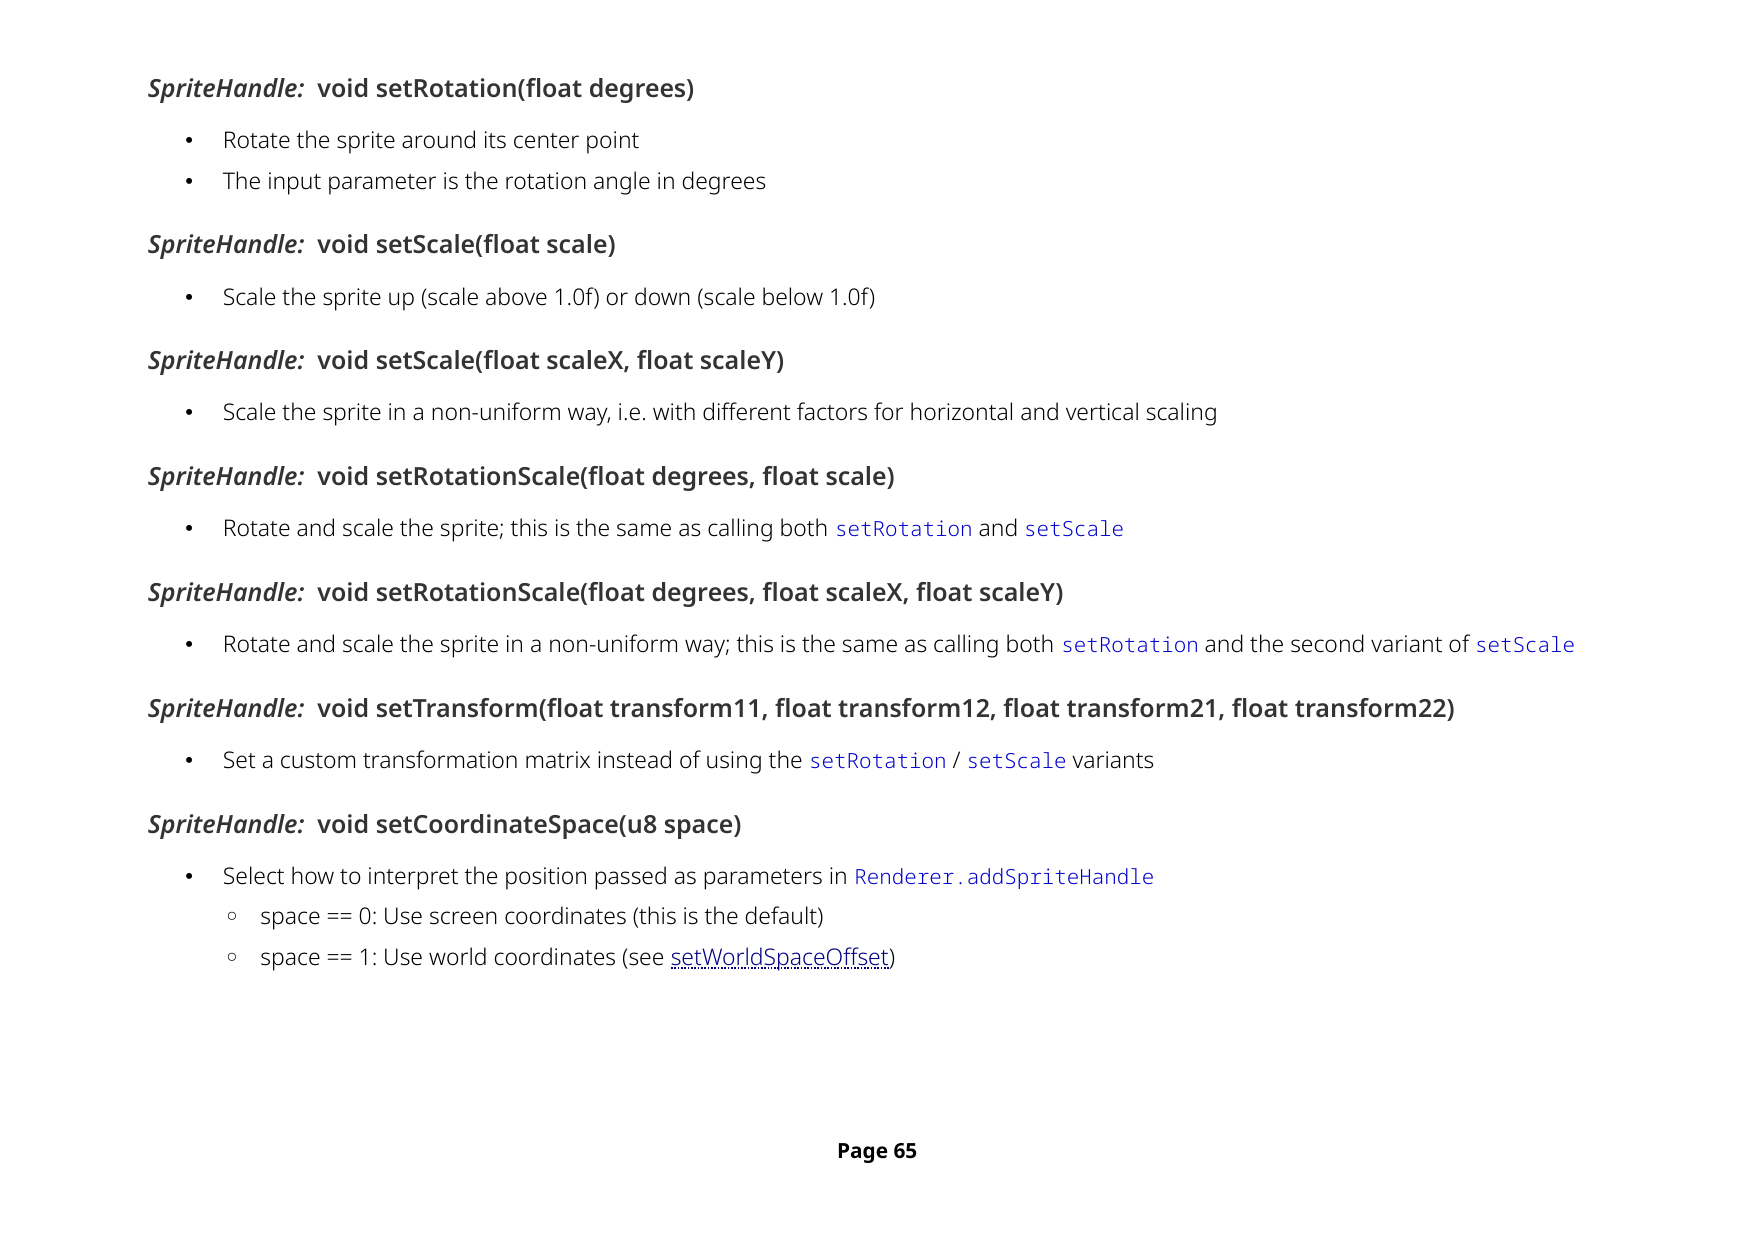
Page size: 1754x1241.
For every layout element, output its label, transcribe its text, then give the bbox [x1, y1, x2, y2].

list space == 1: Use world coordinates (see setWorldSpaceOffset) [223, 940, 1606, 972]
subtitle SpriteHandle: void setRotationScale(float degrees, float scale) [148, 459, 1606, 493]
list Scale the sprite up (scale above 1.0f) or down (scale below 1.0f) [185, 280, 1606, 312]
list Rotate and scale the sprite in a non-uniform way; this is the same as calling both setRotation and the second variant of setScale [185, 628, 1606, 659]
list Select how to interpret the position passed as parameters in Renderer.addSpriteHandle [185, 859, 1606, 891]
subtitle SpriteHandle: void setRotation(float degrees) [148, 71, 1606, 105]
list space == 0: Use screen coordinates (this is the default) [223, 900, 1606, 931]
subtitle SpriteHandle: void setScale(float scale) [148, 227, 1606, 261]
list Rotate the sprite around its center point [185, 124, 1606, 155]
subtitle SpriteHandle: void setRotationScale(float degrees, float scaleX, float scaleY) [148, 574, 1606, 609]
subtitle SpriteHandle: void setTransform(float transform11, float transform12, float transform21, float transform22) [148, 690, 1606, 724]
list Set a custom transformation matrix instead of using the setRotation / setScale variants [185, 744, 1606, 775]
list Rotate and scale the sprite; this is the same as calling both setRotation and setScale [185, 512, 1606, 543]
subtitle SpriteHandle: void setScale(float scaleX, float scaleY) [148, 343, 1606, 377]
list The input parameter is the rotation angle in degrees [185, 164, 1606, 196]
list Scale the sprite in a non-uniform way, i.e. with different factors for horizontal and vertical scaling [185, 396, 1606, 427]
subtitle SpriteHandle: void setCoordinateSpace(u8 space) [148, 806, 1606, 840]
